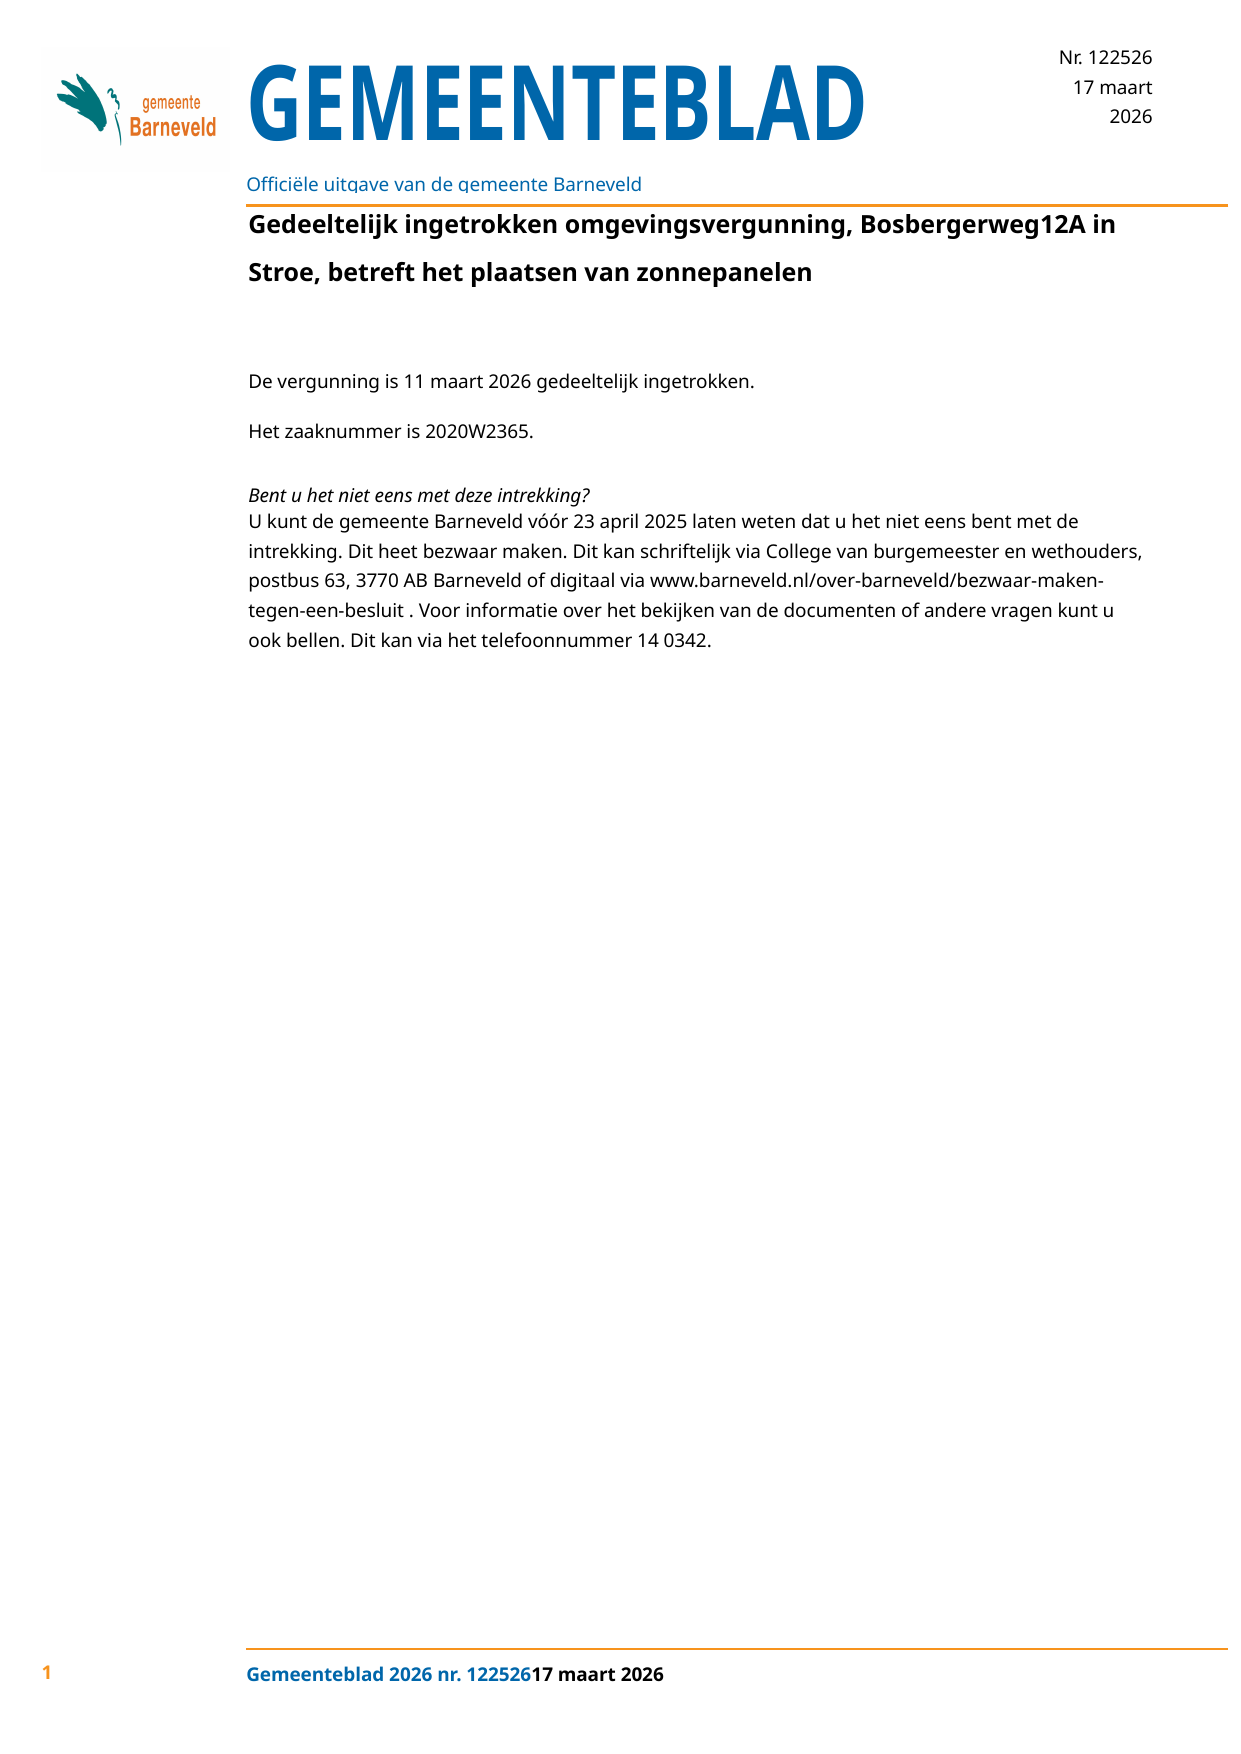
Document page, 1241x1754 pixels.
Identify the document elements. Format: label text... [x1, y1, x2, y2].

text U kunt de gemeente Barneveld vóór 23 april 2025 laten weten dat u het niet eens bent met de intrekking. Dit heet bezwaar maken. Dit kan schriftelijk via College van burgemeester en wethouders, postbus 63, 3770 AB Barneveld of digitaal via www.barneveld.nl/over-barneveld/bezwaar-maken-tegen-een-besluit . Voor informatie over het bekijken van de documenten of andere vragen kunt u ook bellen. Dit kan via het telefoonnummer 14 0342. [248, 508, 1152, 652]
text De vergunning is 11 maart 2026 gedeeltelijk ingetrokken. [248, 368, 1152, 394]
text Bent u het niet eens met deze intrekking? [248, 483, 1152, 508]
text Gedeeltelijk ingetrokken omgevingsvergunning, Bosbergerweg12A in Stroe, betreft het plaatsen van zonnepanelen [248, 207, 1152, 288]
text Het zaaknummer is 2020W2365. [248, 419, 1152, 444]
picture [41, 47, 231, 172]
